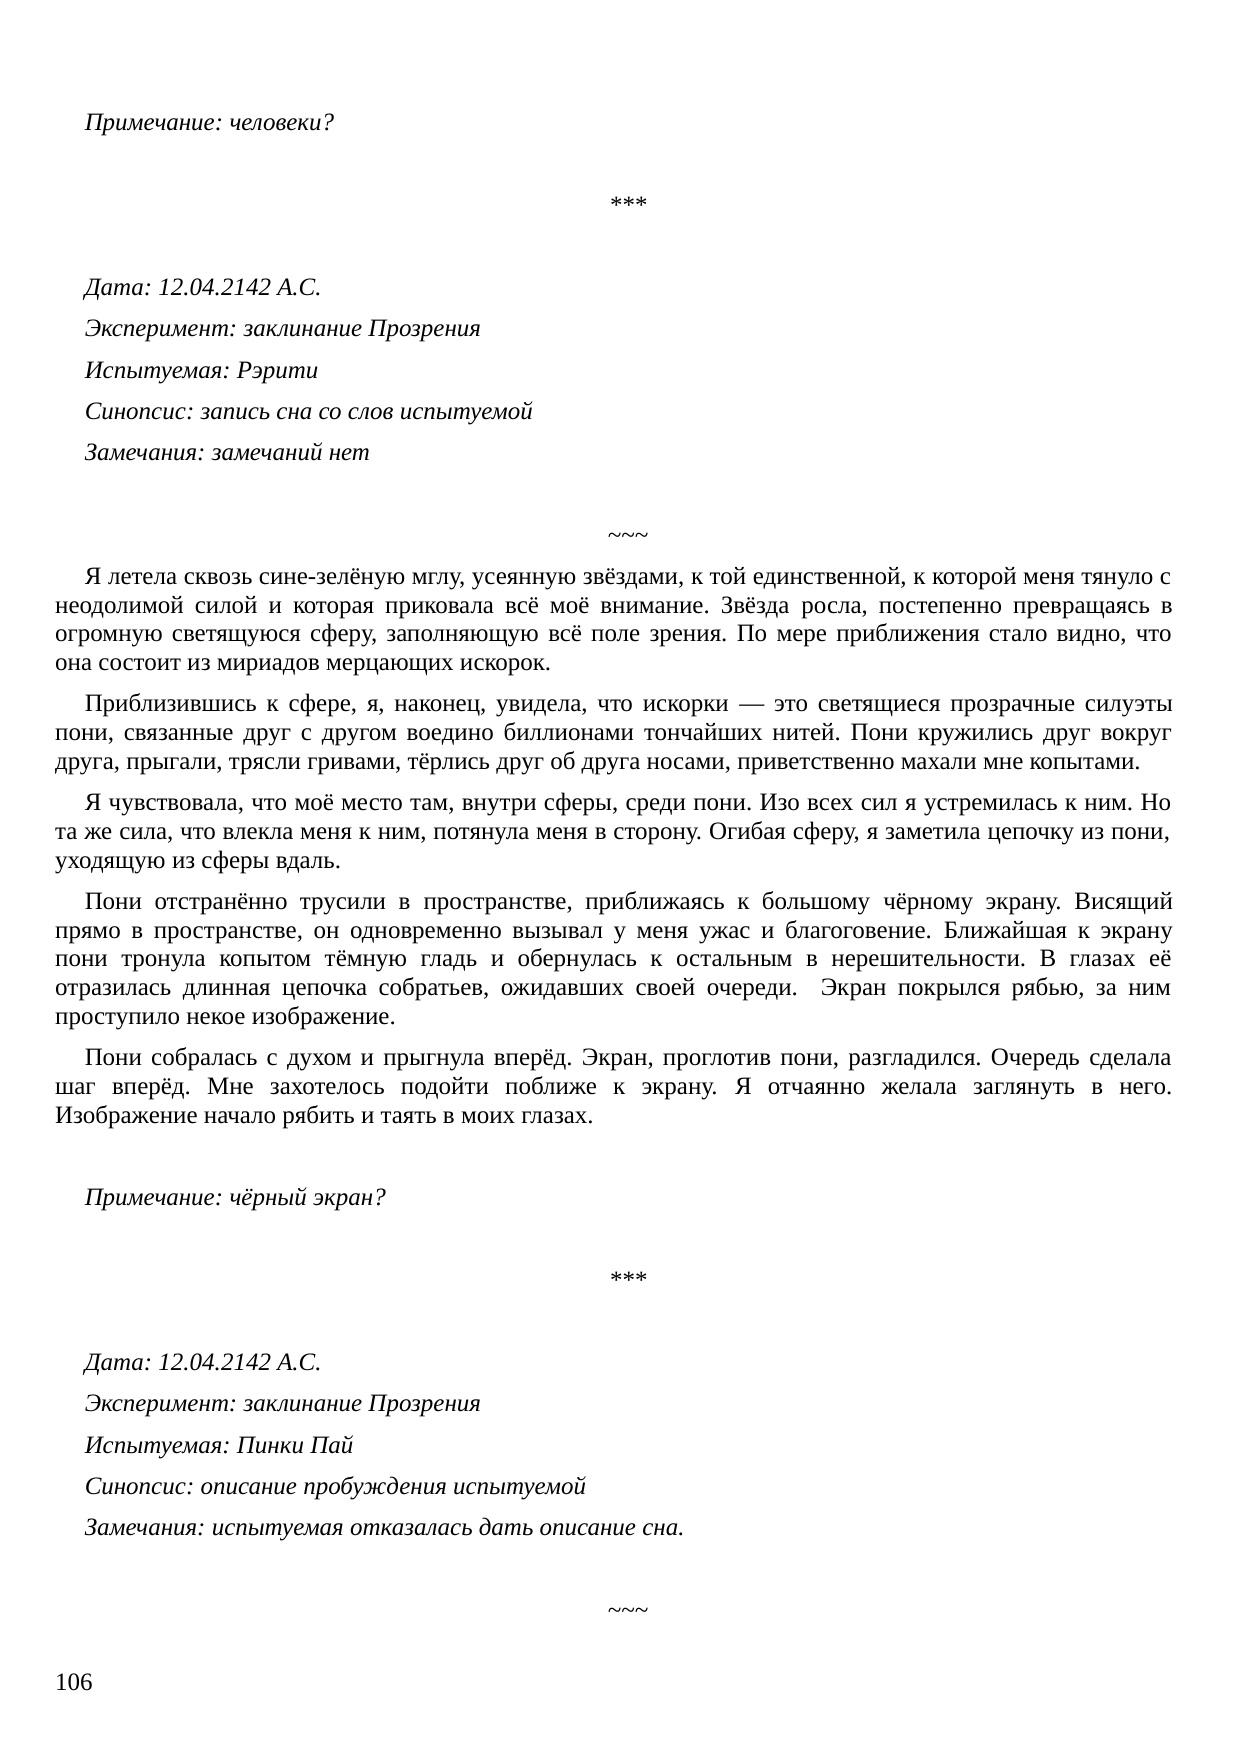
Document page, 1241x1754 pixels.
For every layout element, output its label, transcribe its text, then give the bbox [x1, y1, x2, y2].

text Дата: 12.04.2142 А.С. [55, 1347, 1173, 1376]
text Испытуемая: Рэрити [55, 355, 1173, 383]
text Испытуемая: Пинки Пай [55, 1430, 1173, 1458]
text Примечание: чёрный экран? [55, 1182, 1173, 1211]
text *** [55, 190, 1173, 218]
text ~~~ [55, 520, 1173, 548]
text Замечания: испытуемая отказалась дать описание сна. [55, 1512, 1173, 1541]
text Дата: 12.04.2142 А.С. [55, 272, 1173, 301]
text Эксперимент: заклинание Прозрения [55, 1388, 1173, 1417]
text Эксперимент: заклинание Прозрения [55, 313, 1173, 342]
text Я чувствовала, что моё место там, внутри сферы, среди пони. Изо всех сил я устремилась к ним. Но та же сила, что влекла меня к ним, потянула меня в сторону. Огибая сферу, я заметила цепочку из пони, уходящую из сферы вдаль. [55, 787, 1173, 873]
text Замечания: замечаний нет [55, 437, 1173, 466]
text Синопсис: запись сна со слов испытуемой [55, 396, 1173, 425]
text Пони отстранённо трусили в пространстве, приближаясь к большому чёрному экрану. Висящий прямо в пространстве, он одновременно вызывал у меня ужас и благоговение. Ближайшая к экрану пони тронула копытом тёмную гладь и обернулась к остальным в нерешительности. В глазах её отразилась длинная цепочка собратьев, ожидавших своей очереди. Экран покрылся рябью, за ним проступило некое изображение. [55, 886, 1173, 1030]
text ~~~ [55, 1595, 1173, 1623]
text Синопсис: описание пробуждения испытуемой [55, 1471, 1173, 1500]
text Примечание: человеки? [55, 107, 1173, 136]
text Пони собралась с духом и прыгнула вперёд. Экран, проглотив пони, разгладился. Очередь сделала шаг вперёд. Мне захотелось подойти поближе к экрану. Я отчаянно желала заглянуть в него. Изображение начало рябить и таять в моих глазах. [55, 1042, 1173, 1128]
text Я летела сквозь сине-зелёную мглу, усеянную звёздами, к той единственной, к которой меня тянуло с неодолимой силой и которая приковала всё моё внимание. Звёзда росла, постепенно превращаясь в огромную светящуюся сферу, заполняющую всё поле зрения. По мере приближения стало видно, что она состоит из мириадов мерцающих искорок. [55, 561, 1173, 676]
text Приблизившись к сфере, я, наконец, увидела, что искорки — это светящиеся прозрачные силуэты пони, связанные друг с другом воедино биллионами тончайших нитей. Пони кружились друг вокруг друга, прыгали, трясли гривами, тёрлись друг об друга носами, приветственно махали мне копытами. [55, 688, 1173, 775]
text *** [55, 1265, 1173, 1293]
